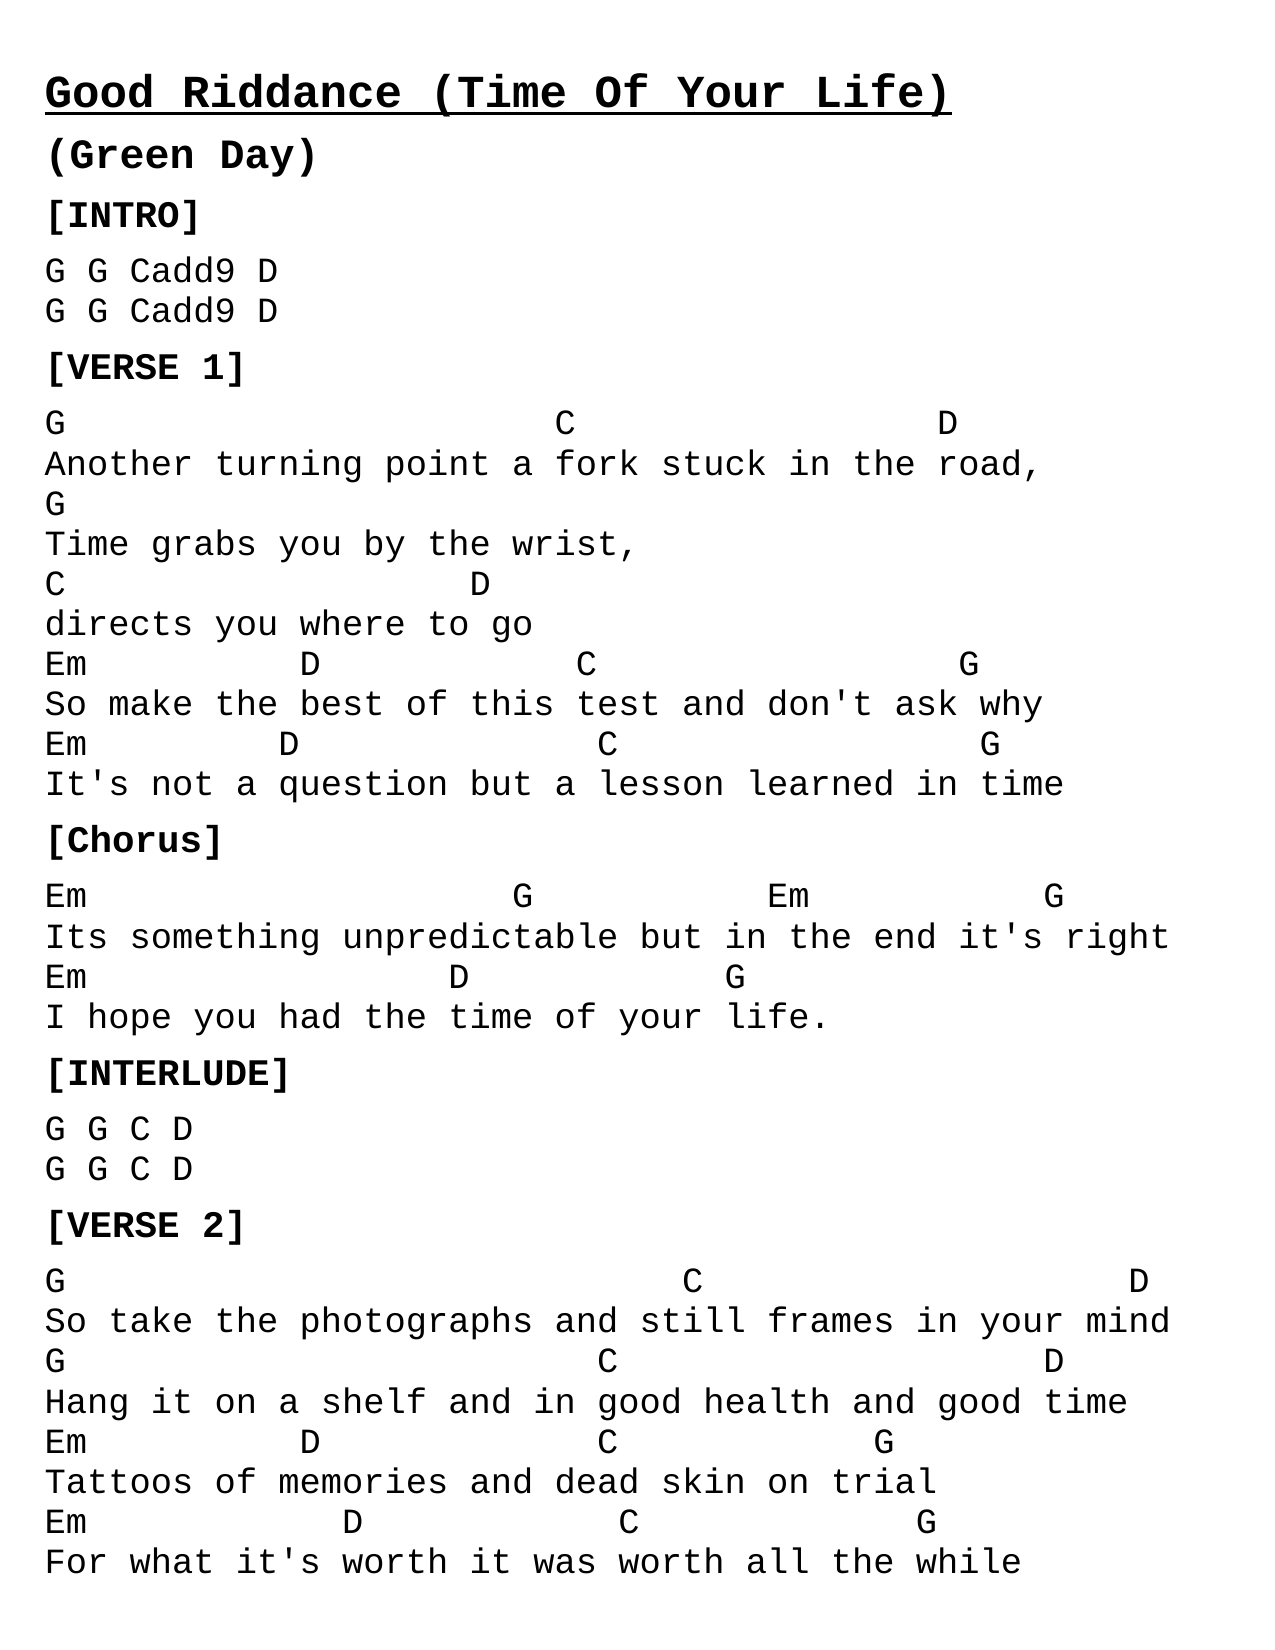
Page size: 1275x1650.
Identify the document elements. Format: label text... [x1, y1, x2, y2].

subtitle [INTERLUDE] [44, 1054, 1231, 1096]
text G C D [44, 1343, 1231, 1383]
subtitle [INTRO] [44, 196, 1231, 238]
text G C D [44, 405, 1231, 445]
text G G Cadd9 D [44, 293, 1231, 333]
text So take the photographs and still frames in your mind [44, 1303, 1231, 1343]
text Em D G [44, 959, 1231, 999]
text directs you where to go [44, 606, 1231, 646]
text Time grabs you by the wrist, [44, 526, 1231, 566]
text Em D C G [44, 726, 1231, 766]
text For what it's worth it was worth all the while [44, 1544, 1231, 1584]
text G [44, 486, 1231, 526]
text G G Cadd9 D [44, 253, 1231, 293]
text Another turning point a fork stuck in the road, [44, 445, 1231, 486]
text I hope you had the time of your life. [44, 999, 1231, 1039]
subtitle [Chorus] [44, 821, 1231, 864]
text Em D C G [44, 1504, 1231, 1544]
text G G C D [44, 1111, 1231, 1151]
text Em D C G [44, 1424, 1231, 1464]
text Its something unpredictable but in the end it's right [44, 918, 1231, 959]
text Tattoos of memories and dead skin on trial [44, 1464, 1231, 1504]
subtitle [VERSE 2] [44, 1206, 1231, 1248]
text Hang it on a shelf and in good health and good time [44, 1383, 1231, 1424]
text G C D [44, 1263, 1231, 1303]
subtitle (Green Day) [44, 134, 1231, 181]
text So make the best of this test and don't ask why [44, 686, 1231, 726]
text C D [44, 566, 1231, 606]
subtitle Good Riddance (Time Of Your Life) [44, 69, 1231, 121]
text Em G Em G [44, 878, 1231, 918]
text Em D C G [44, 646, 1231, 686]
text It's not a question but a lesson learned in time [44, 766, 1231, 806]
text G G C D [44, 1151, 1231, 1191]
subtitle [VERSE 1] [44, 348, 1231, 391]
